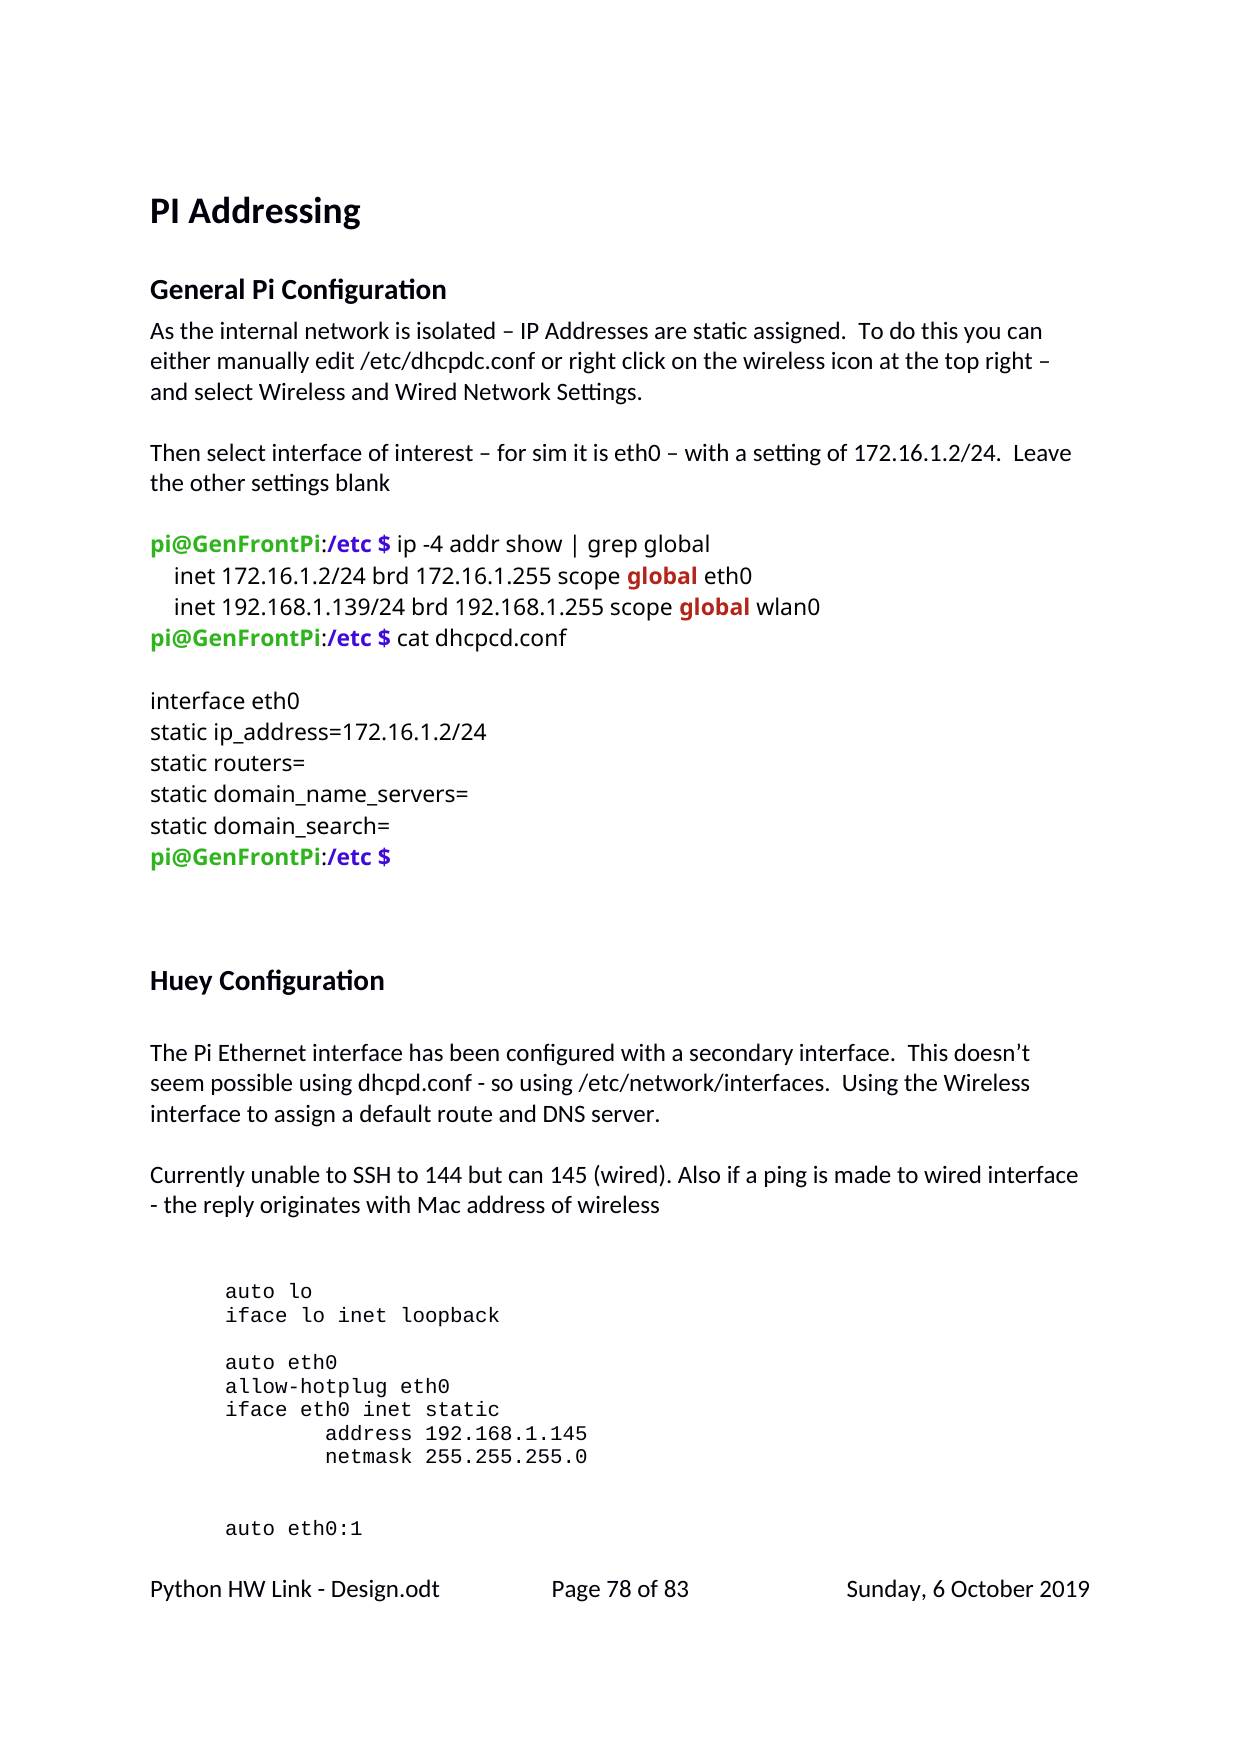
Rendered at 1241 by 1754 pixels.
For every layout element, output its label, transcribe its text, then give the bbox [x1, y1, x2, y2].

text static ip_address=172.16.1.2/24 [150, 716, 1090, 747]
text static routers= [150, 747, 1090, 778]
text static domain_name_servers= [150, 778, 1090, 810]
subtitle PI Addressing [150, 187, 1090, 233]
text inet 172.16.1.2/24 brd 172.16.1.255 scope global eth0 [150, 560, 1090, 591]
text inet 192.168.1.139/24 brd 192.168.1.255 scope global wlan0 [150, 591, 1090, 622]
text pi@GenFrontPi:/etc $ cat dhcpcd.conf [150, 622, 1090, 653]
subtitle General Pi Configuration [150, 271, 1090, 306]
text Then select interface of interest – for sim it is eth0 – with a setting of 172.16.1.2/24. Leave the other settings blank [150, 437, 1090, 498]
text pi@GenFrontPi:/etc $ [150, 841, 1090, 872]
text The Pi Ethernet interface has been configured with a secondary interface. This doesn’t seem possible using dhcpd.conf - so using /etc/network/interfaces. Using the Wireless interface to assign a default route and DNS server. [150, 1037, 1090, 1128]
text interface eth0 [150, 685, 1090, 716]
text Currently unable to SSH to 144 but can 145 (wired). Also if a ping is made to wired interface - the reply originates with Mac address of wireless [150, 1159, 1090, 1220]
subtitle Huey Configuration [150, 962, 1090, 998]
text As the internal network is isolated – IP Addresses are static assigned. To do this you can either manually edit /etc/dhcpdc.conf or right click on the wireless icon at the top right – and select Wireless and Wired Network Settings. [150, 315, 1090, 406]
text static domain_search= [150, 810, 1090, 841]
text pi@GenFrontPi:/etc $ ip -4 addr show | grep global [150, 528, 1090, 560]
text auto lo iface lo inet loopback auto eth0 allow-hotplug eth0 iface eth0 inet static address 192.168.1.145 netmask 255.255.255.0 auto eth0:1 [225, 1251, 1090, 1541]
